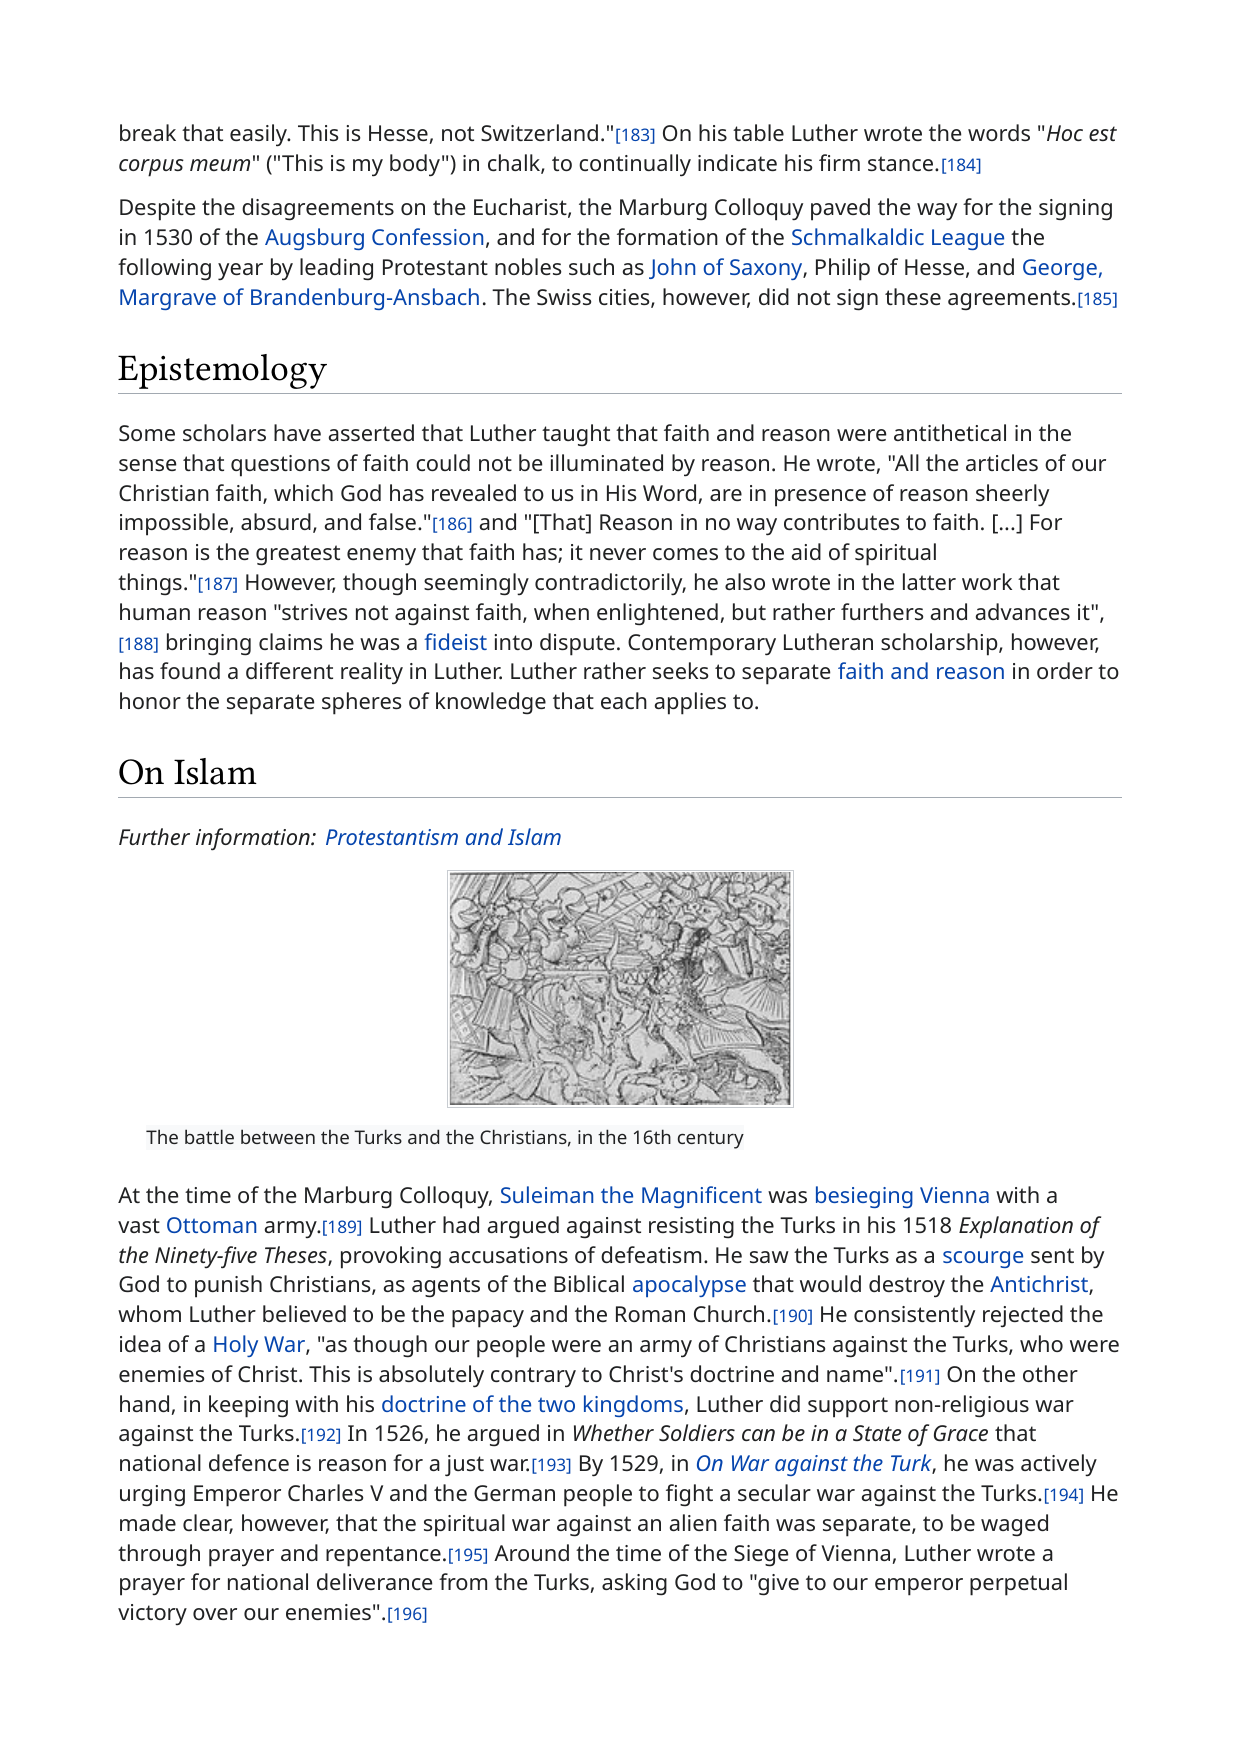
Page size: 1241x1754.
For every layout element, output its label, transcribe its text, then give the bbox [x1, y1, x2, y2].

subtitle On Islam [118, 751, 1122, 797]
picture [449, 872, 791, 1105]
text break that easily. This is Hesse, not Switzerland."[183] On his table Luther wrote the words "Hoc est corpus meum" ("This is my body") in chalk, to continually indicate his firm stance.[184] [118, 118, 1122, 178]
text The battle between the Turks and the Christians, in the 16th century [123, 1124, 1122, 1150]
text Further information: Protestantism and Islam [118, 822, 1122, 852]
text At the time of the Marburg Colloquy, Suleiman the Magnificent was besieging Vienna with a vast Ottoman army.[189] Luther had argued against resisting the Turks in his 1518 Explanation of the Ninety-five Theses, provoking accusations of defeatism. He saw the Turks as a scourge sent by God to punish Christians, as agents of the Biblical apocalypse that would destroy the Antichrist, whom Luther believed to be the papacy and the Roman Church.[190] He consistently rejected the idea of a Holy War, "as though our people were an army of Christians against the Turks, who were enemies of Christ. This is absolutely contrary to Christ's doctrine and name".[191] On the other hand, in keeping with his doctrine of the two kingdoms, Luther did support non-religious war against the Turks.[192] In 1526, he argued in Whether Soldiers can be in a State of Grace that national defence is reason for a just war.[193] By 1529, in On War against the Turk, he was actively urging Emperor Charles V and the German people to fight a secular war against the Turks.[194] He made clear, however, that the spiritual war against an alien faith was separate, to be waged through prayer and repentance.[195] Around the time of the Siege of Vienna, Luther wrote a prayer for national deliverance from the Turks, asking God to "give to our emperor perpetual victory over our enemies".[196] [118, 1180, 1122, 1627]
subtitle Epistemology [118, 347, 1122, 393]
text Despite the disagreements on the Eucharist, the Marburg Colloquy paved the way for the signing in 1530 of the Augsburg Confession, and for the formation of the Schmalkaldic League the following year by leading Protestant nobles such as John of Saxony, Philip of Hesse, and George, Margrave of Brandenburg-Ansbach. The Swiss cities, however, did not sign these agreements.[185] [118, 192, 1122, 311]
text Some scholars have asserted that Luther taught that faith and reason were antithetical in the sense that questions of faith could not be illuminated by reason. He wrote, "All the articles of our Christian faith, which God has revealed to us in His Word, are in presence of reason sheerly impossible, absurd, and false."[186] and "[That] Reason in no way contributes to faith. [...] For reason is the greatest enemy that faith has; it never comes to the aid of spiritual things."[187] However, though seemingly contradictorily, he also wrote in the latter work that human reason "strives not against faith, when enlightened, but rather furthers and advances it",[188] bringing claims he was a fideist into dispute. Contemporary Lutheran scholarship, however, has found a different reality in Luther. Luther rather seeks to separate faith and reason in order to honor the separate spheres of knowledge that each applies to. [118, 418, 1122, 716]
